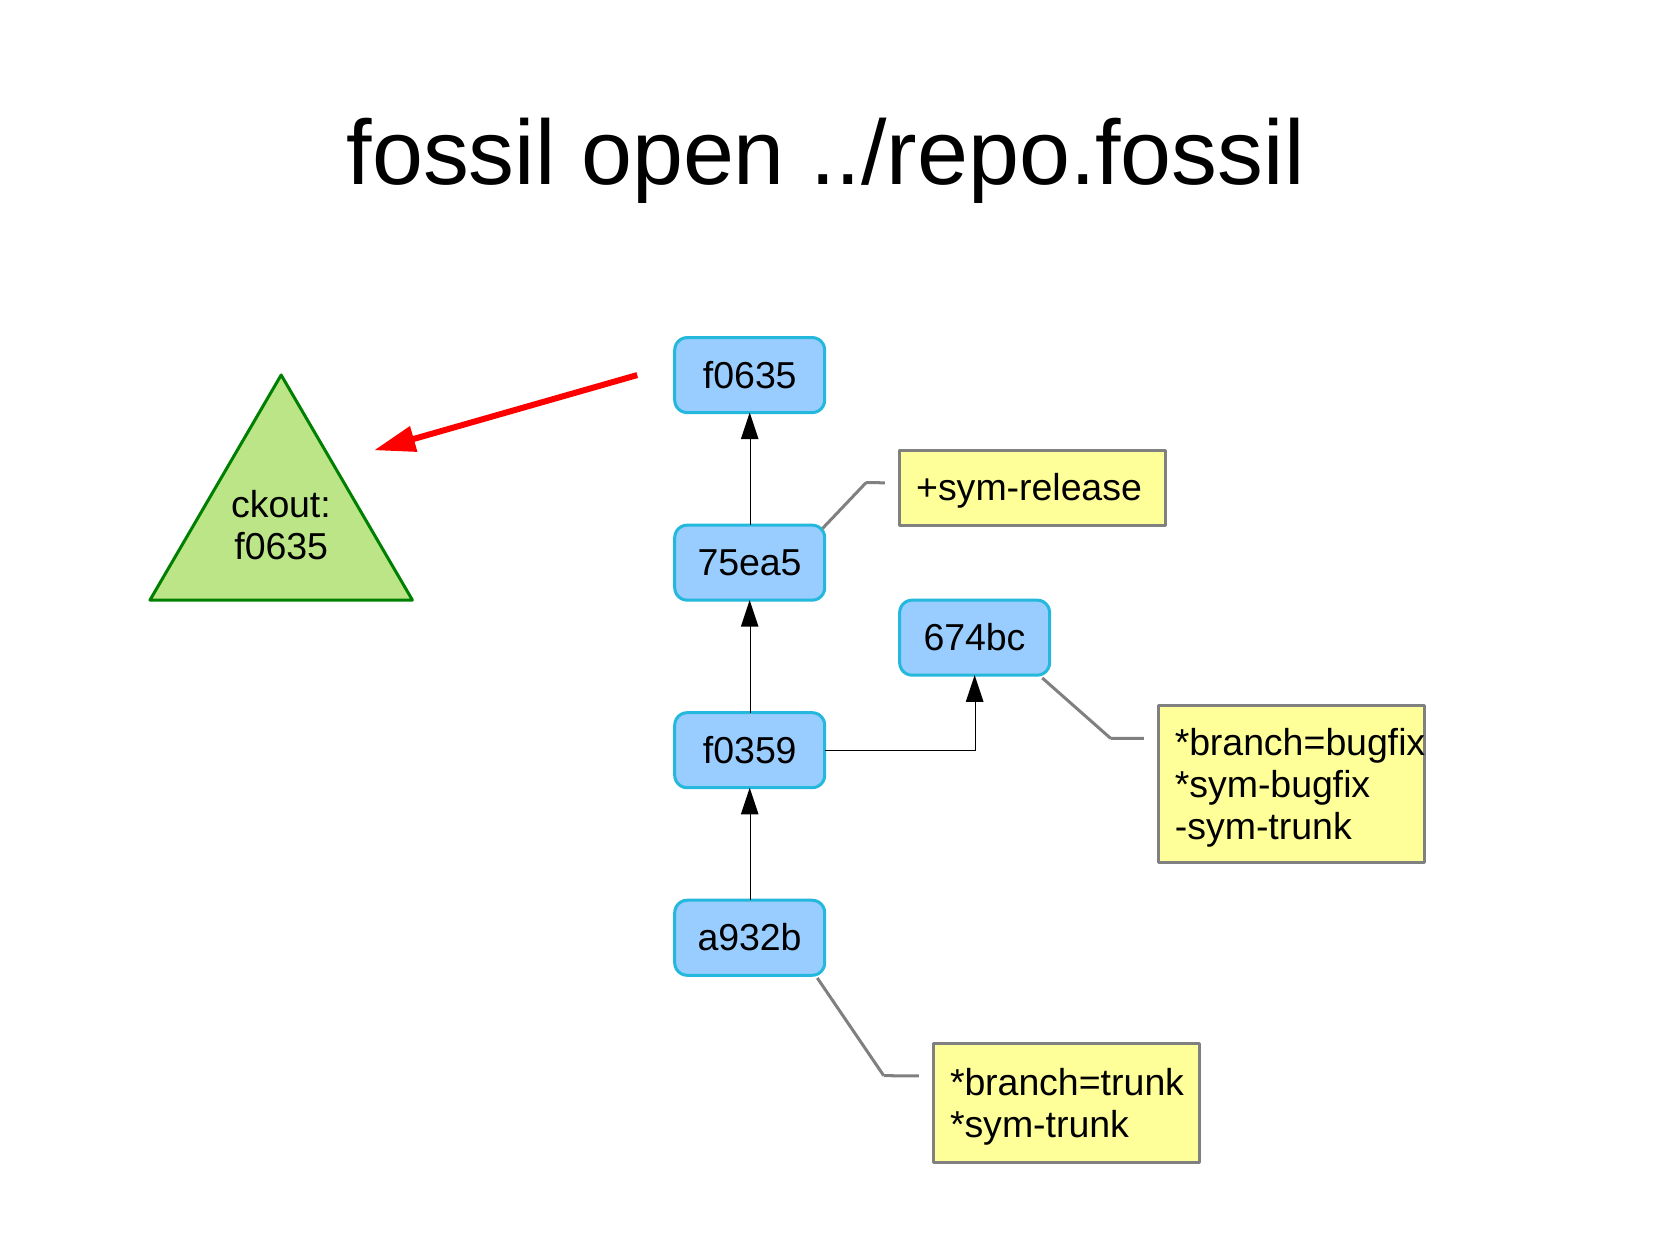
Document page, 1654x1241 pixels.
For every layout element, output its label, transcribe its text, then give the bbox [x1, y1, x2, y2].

text_box +sym-release [900, 450, 1166, 525]
text_box 674bc [899, 600, 1050, 676]
text_box f0359 [674, 712, 825, 788]
text_box 75ea5 [674, 525, 825, 601]
text_box ckout: f0635 [149, 375, 413, 601]
text_box *branch=bugfix *sym-bugfix -sym-trunk [1159, 706, 1425, 863]
text_box a932b [674, 900, 825, 976]
text_box f0635 [674, 337, 825, 413]
text_box *branch=trunk *sym-trunk [934, 1043, 1200, 1163]
title fossil open ../repo.fossil [82, 49, 1571, 257]
